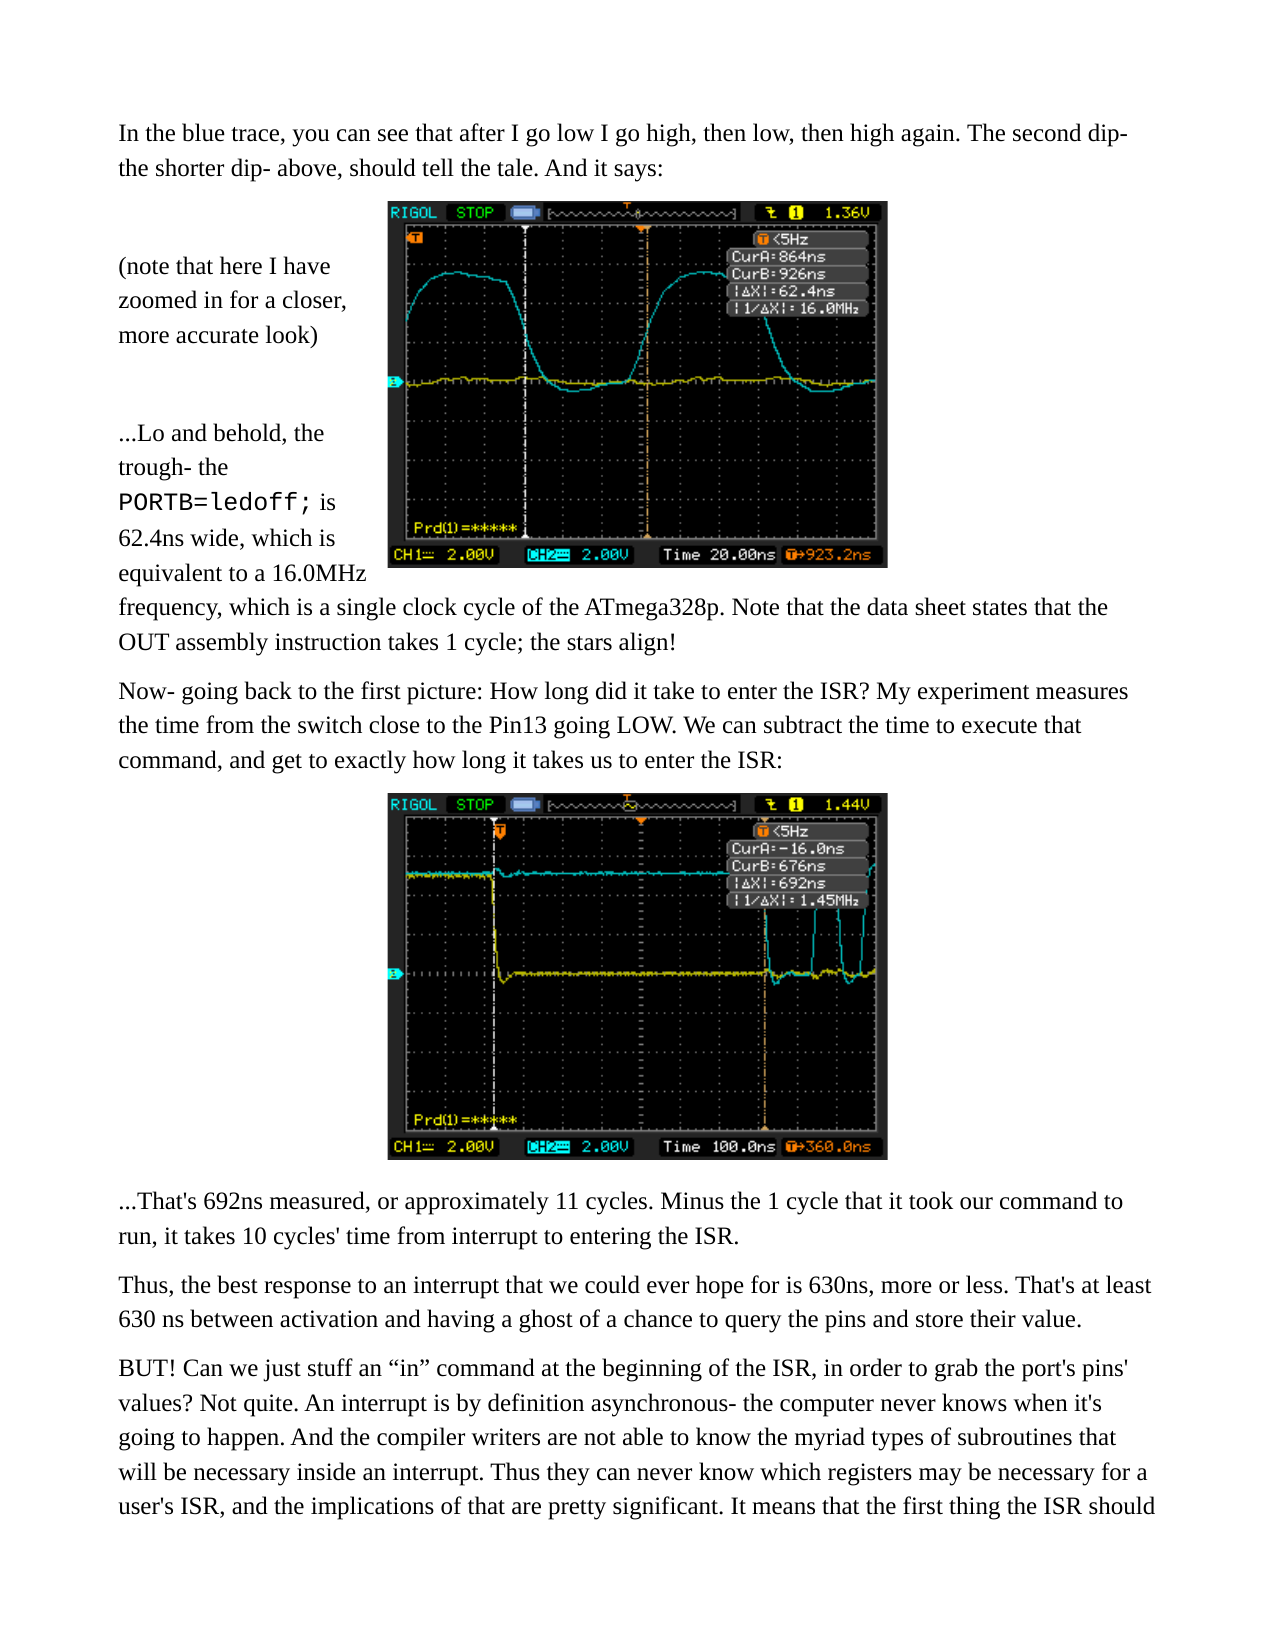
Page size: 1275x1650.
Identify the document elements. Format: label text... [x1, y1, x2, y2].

text ...Lo and behold, the trough- the PORTB=ledoff; is 62.4ns wide, which is equivalent to a 16.0MHz frequency, which is a single clock cycle of the ATmega328p. Note that the data sheet states that the OUT assembly instruction takes 1 cycle; the stars align! [118, 418, 1157, 656]
picture [387, 201, 888, 568]
text Thus, the best response to an interrupt that we could ever hope for is 630ns, more or less. That's at least 630 ns between activation and having a ghost of a chance to query the pins and store their value. [118, 1270, 1157, 1333]
text In the blue trace, you can see that after I go low I go high, then low, then high again. The second dip- the shorter dip- above, should tell the tale. And it says: [118, 118, 1157, 181]
text [888, 251, 1157, 348]
text ...That's 692ns measured, or approximately 11 cycles. Minus the 1 cycle that it took our command to run, it takes 10 cycles' time from interrupt to entering the ISR. [118, 1186, 1157, 1249]
text (note that here I have zoomed in for a closer, more accurate look) [118, 251, 387, 348]
text Now- going back to the first picture: How long did it take to enter the ISR? My experiment measures the time from the switch close to the Pin13 going LOW. We can subtract the time to execute that command, and get to exactly how long it takes us to enter the ISR: [118, 676, 1157, 773]
text BUT! Can we just stuff an “in” command at the beginning of the ISR, in order to grab the port's pins' values? Not quite. An interrupt is by definition asynchronous- the computer never knows when it's going to happen. And the compiler writers are not able to know the myriad types of subroutines that will be necessary inside an interrupt. Thus they can never know which registers may be necessary for a user's ISR, and the implications of that are pretty significant. It means that the first thing the ISR should [118, 1353, 1157, 1520]
picture [387, 793, 888, 1160]
